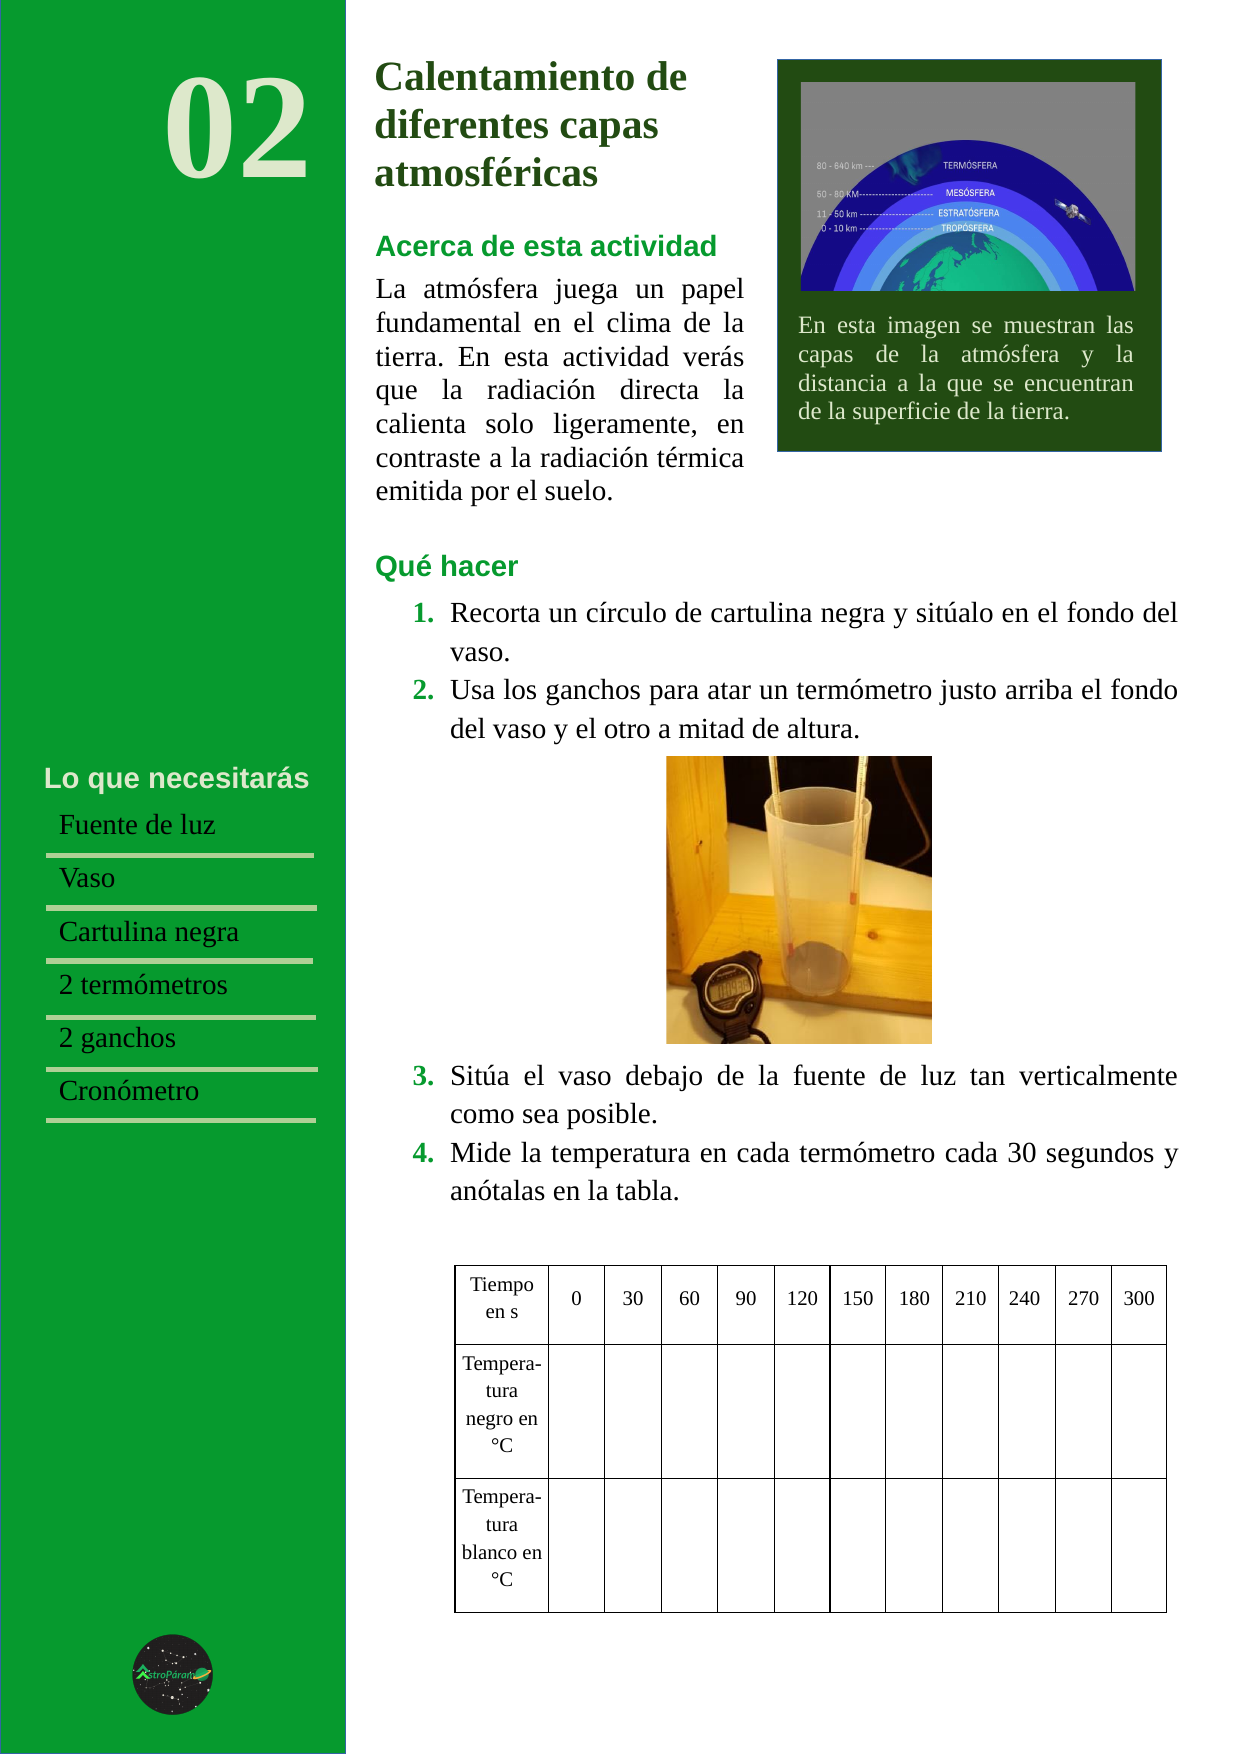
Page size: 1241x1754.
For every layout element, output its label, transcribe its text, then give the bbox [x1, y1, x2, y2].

table_cell [999, 1345, 1055, 1478]
table_cell [886, 1479, 942, 1612]
table_header 210 [943, 1266, 998, 1344]
table_cell Tempera-tura blanco en °C [456, 1479, 548, 1612]
table_header 120 [775, 1266, 829, 1344]
table_header 300 [1112, 1266, 1166, 1344]
list Mide la temperatura en cada termómetro cada 30 segundos y anótalas en la tabla. [412, 1135, 1179, 1207]
table_cell [1112, 1479, 1166, 1612]
list Sitúa el vaso debajo de la fuente de luz tan verticalmente como sea posible. [412, 1058, 1179, 1130]
table_cell [718, 1479, 774, 1612]
picture [131, 1633, 214, 1716]
table_cell [943, 1479, 998, 1612]
picture [666, 756, 932, 1044]
list Usa los ganchos para atar un termómetro justo arriba el fondo del vaso y el otro a mitad de altura. [412, 672, 1179, 744]
table_cell [886, 1345, 942, 1478]
table_cell [605, 1345, 661, 1478]
table_cell [831, 1479, 885, 1612]
table_cell [1056, 1479, 1111, 1612]
table_cell Tempera-tura negro en °C [456, 1345, 548, 1478]
table_cell [999, 1479, 1055, 1612]
table_header 270 [1056, 1266, 1111, 1344]
table_cell [718, 1345, 774, 1478]
table_header 0 [549, 1266, 604, 1344]
table_cell [605, 1479, 661, 1612]
table_header 90 [718, 1266, 774, 1344]
picture [800, 82, 1136, 291]
table_cell [1112, 1345, 1166, 1478]
subtitle [1162, 229, 1179, 263]
table_header 60 [662, 1266, 717, 1344]
table_cell [775, 1479, 829, 1612]
table_header 150 [831, 1266, 885, 1344]
table_cell [662, 1479, 717, 1612]
table_cell [831, 1345, 885, 1478]
table_cell [943, 1345, 998, 1478]
table_header 30 [605, 1266, 661, 1344]
table_header Tiempo en s [456, 1266, 548, 1344]
subtitle Qué hacer [375, 549, 1179, 583]
table_cell [1056, 1345, 1111, 1478]
table_header 240 [999, 1266, 1055, 1344]
table_cell [549, 1345, 604, 1478]
table_header 180 [886, 1266, 942, 1344]
table_cell [775, 1345, 829, 1478]
table_cell [662, 1345, 717, 1478]
list Recorta un círculo de cartulina negra y sitúalo en el fondo del vaso. [412, 595, 1179, 667]
subtitle Acerca de esta actividad [375, 229, 777, 263]
table_cell [549, 1479, 604, 1612]
